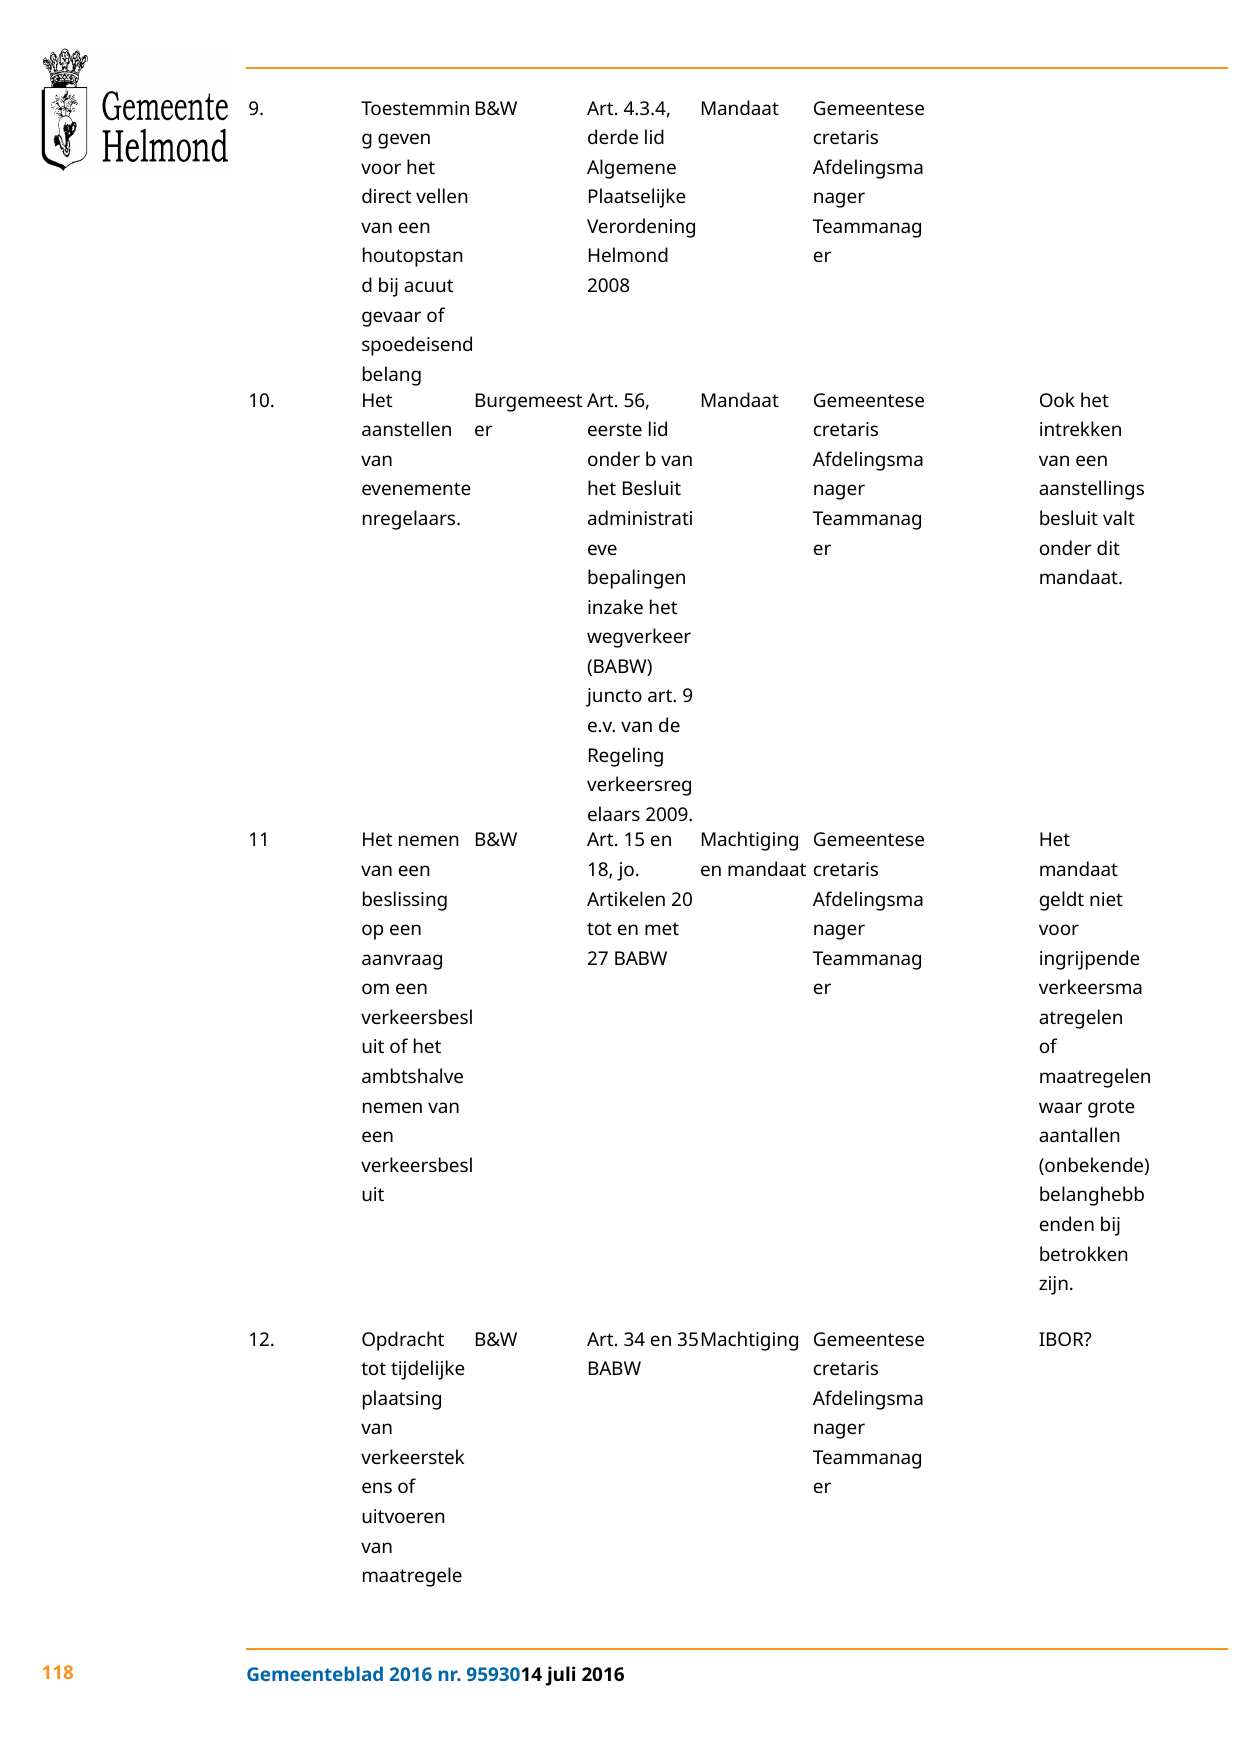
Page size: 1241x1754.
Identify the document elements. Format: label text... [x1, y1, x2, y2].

table_cell Gemeentesecretaris Afdelingsmanager Teammanager [813, 387, 926, 827]
table_cell Gemeentesecretaris Afdelingsmanager Teammanager [813, 827, 926, 1326]
table_cell Gemeentesecretaris Afdelingsmanager Teammanager [813, 1326, 926, 1588]
picture [41, 47, 231, 172]
table_cell Gemeentesecretaris Afdelingsmanager Teammanager [813, 95, 926, 387]
table_cell Art. 34 en 35 BABW [587, 1326, 700, 1588]
table_cell B&W [474, 95, 587, 387]
table_cell [926, 387, 1038, 827]
table_cell B&W [474, 827, 587, 1326]
table_cell Machtiging [700, 1326, 813, 1588]
table_cell Opdracht tot tijdelijke plaatsing van verkeerstekens of uitvoeren van maatregele [361, 1326, 474, 1588]
table_cell Burgemeester [474, 387, 587, 827]
table_cell 10. [248, 387, 361, 827]
table_cell Het mandaat geldt niet voor ingrijpende verkeersmaatregelen of maatregelen waar grote aantallen (onbekende) belanghebbenden bij betrokken zijn. [1039, 827, 1152, 1326]
table_cell [1039, 95, 1152, 387]
table_cell Mandaat [700, 95, 813, 387]
table_cell Machtiging en mandaat [700, 827, 813, 1326]
table_cell Toestemming geven voor het direct vellen van een houtopstand bij acuut gevaar of spoedeisend belang [361, 95, 474, 387]
table_cell B&W [474, 1326, 587, 1588]
table_cell Mandaat [700, 387, 813, 827]
table_cell 11 [248, 827, 361, 1326]
table_cell 9. [248, 95, 361, 387]
table_cell Art. 15 en 18, jo. Artikelen 20 tot en met 27 BABW [587, 827, 700, 1326]
table_cell Art. 4.3.4, derde lid Algemene Plaatselijke Verordening Helmond 2008 [587, 95, 700, 387]
table_cell Het nemen van een beslissing op een aanvraag om een verkeersbesluit of het ambtshalve nemen van een verkeersbesluit [361, 827, 474, 1326]
table_cell Ook het intrekken van een aanstellingsbesluit valt onder dit mandaat. [1039, 387, 1152, 827]
table_cell 12. [248, 1326, 361, 1588]
table_cell Het aanstellen van evenementenregelaars. [361, 387, 474, 827]
table_cell [926, 95, 1038, 387]
table_cell [926, 1326, 1038, 1588]
table_cell IBOR? [1039, 1326, 1152, 1588]
table_cell Art. 56, eerste lid onder b van het Besluit administratieve bepalingen inzake het wegverkeer (BABW) juncto art. 9 e.v. van de Regeling verkeersregelaars 2009. [587, 387, 700, 827]
table_cell [926, 827, 1038, 1326]
